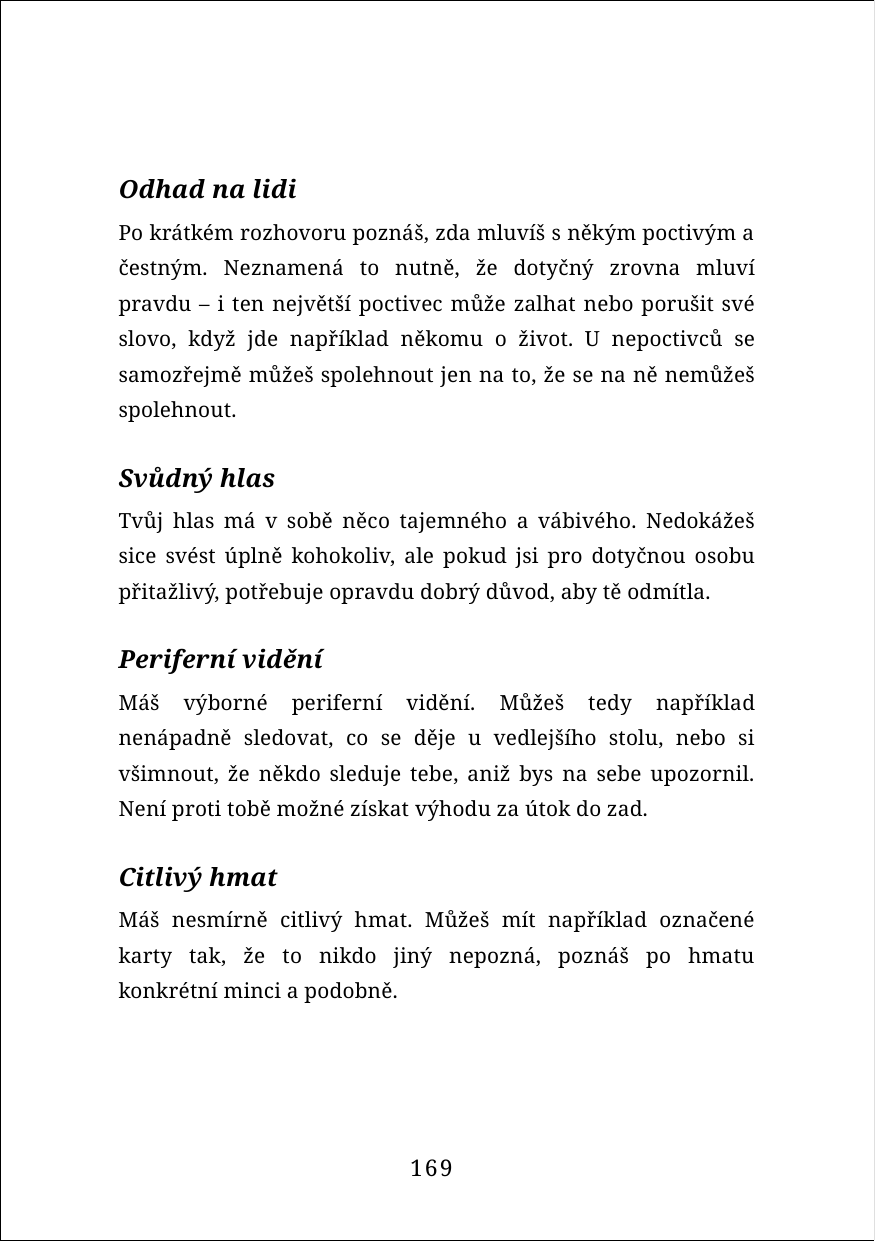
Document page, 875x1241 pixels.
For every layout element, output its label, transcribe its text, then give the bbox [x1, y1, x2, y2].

text Máš výborné periferní vidění. Můžeš tedy například nenápadně sledovat, co se děje u vedlejšího stolu, nebo si všimnout, že někdo sleduje tebe, aniž bys na sebe upozornil. Není proti tobě možné získat výhodu za útok do zad. [118, 688, 756, 823]
subtitle Citlivý hmat [118, 859, 756, 893]
text Máš nesmírně citlivý hmat. Můžeš mít například označené karty tak, že to nikdo jiný nepozná, poznáš po hmatu konkrétní minci a podobně. [118, 905, 756, 1005]
subtitle Odhad na lidi [118, 172, 756, 206]
subtitle Periferní vidění [118, 642, 756, 676]
text Po krátkém rozhovoru poznáš, zda mluvíš s někým poctivým a čestným. Neznamená to nutně, že dotyčný zrovna mluví pravdu – i ten největší poctivec může zalhat nebo porušit své slovo, když jde například někomu o život. U nepoctivců se samozřejmě můžeš spolehnout jen na to, že se na ně nemůžeš spolehnout. [118, 218, 756, 424]
text Tvůj hlas má v sobě něco tajemného a vábivého. Nedokážeš sice svést úplně kohokoliv, ale pokud jsi pro dotyčnou osobu přitažlivý, potřebuje opravdu dobrý důvod, aby tě odmítla. [118, 506, 756, 606]
subtitle Svůdný hlas [118, 460, 756, 494]
